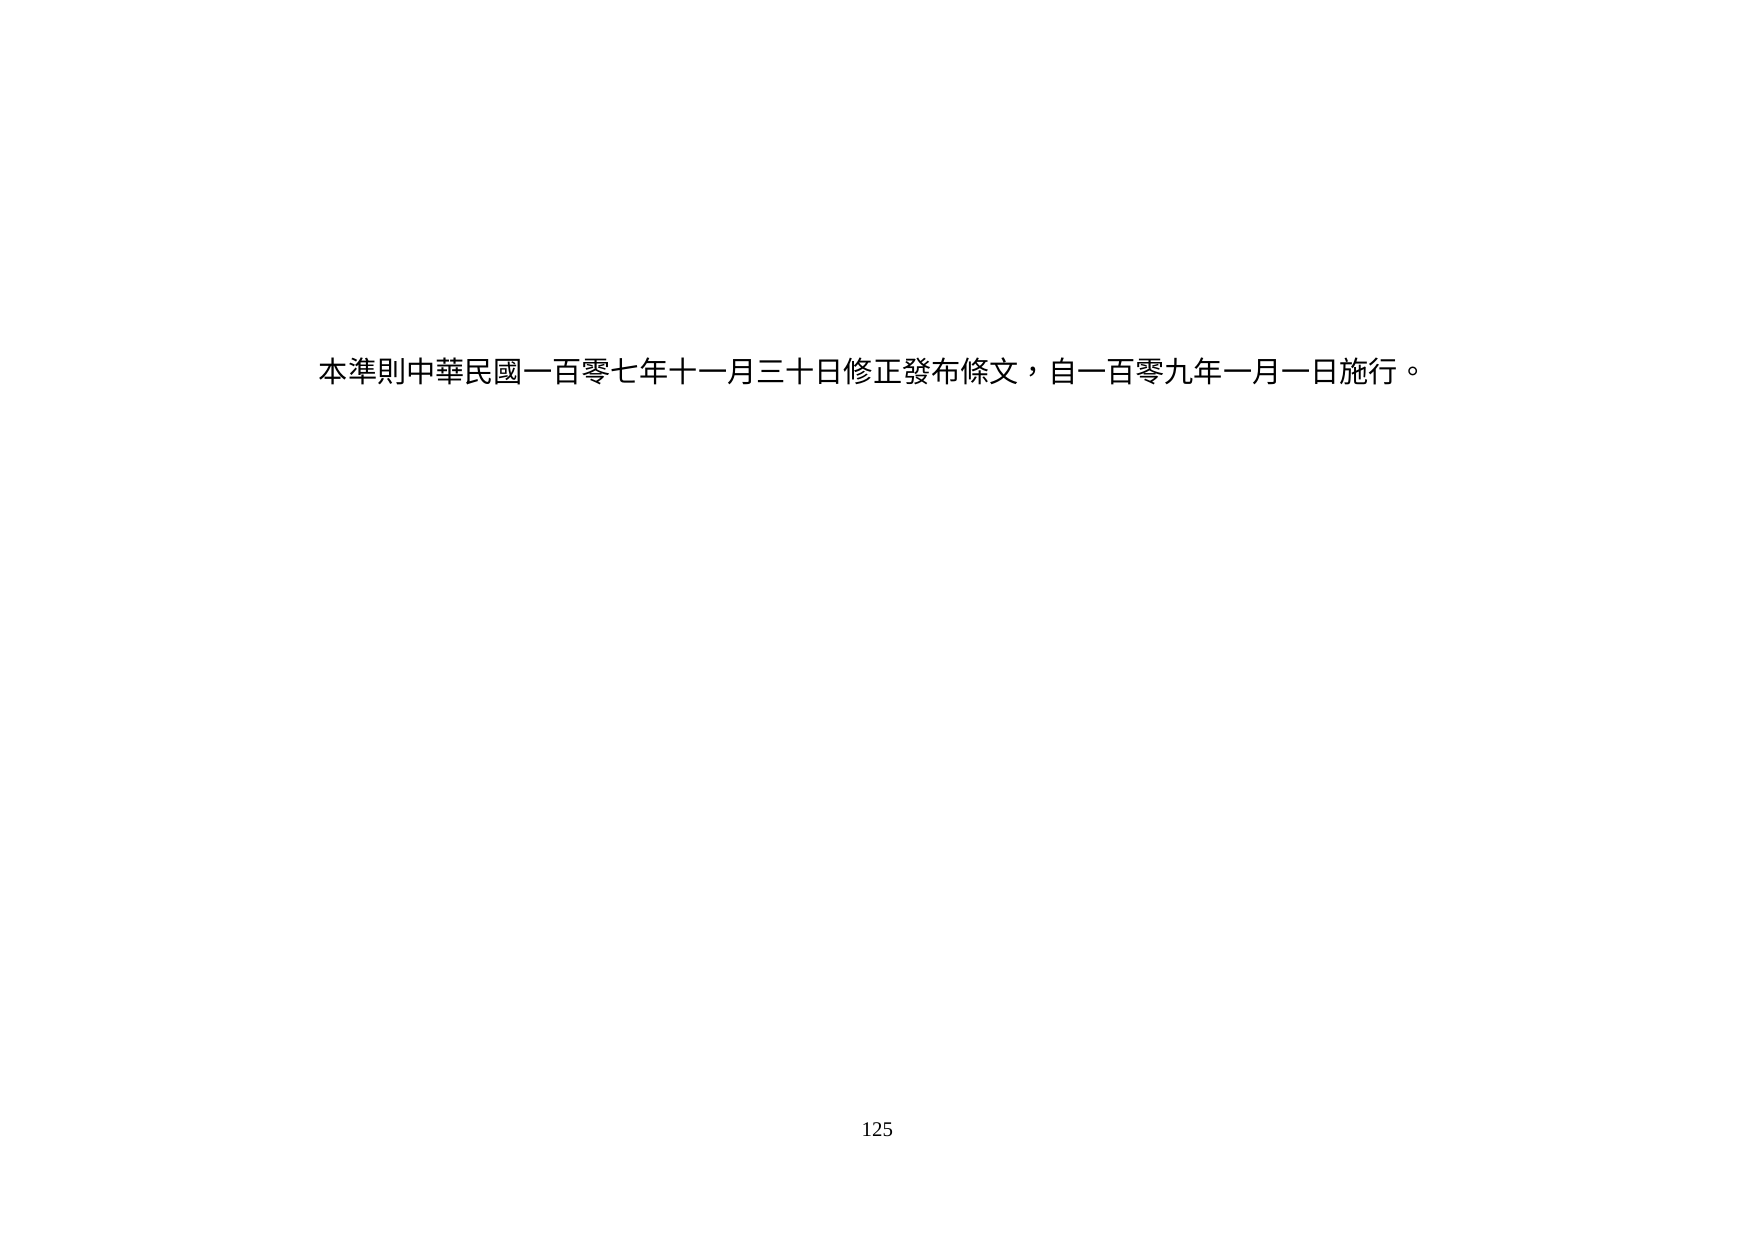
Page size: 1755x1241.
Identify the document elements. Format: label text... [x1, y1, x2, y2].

text 本準則中華民國一百零七年十一月三十日修正發布條文，自一百零九年一月一日施行。 [114, 346, 1636, 392]
